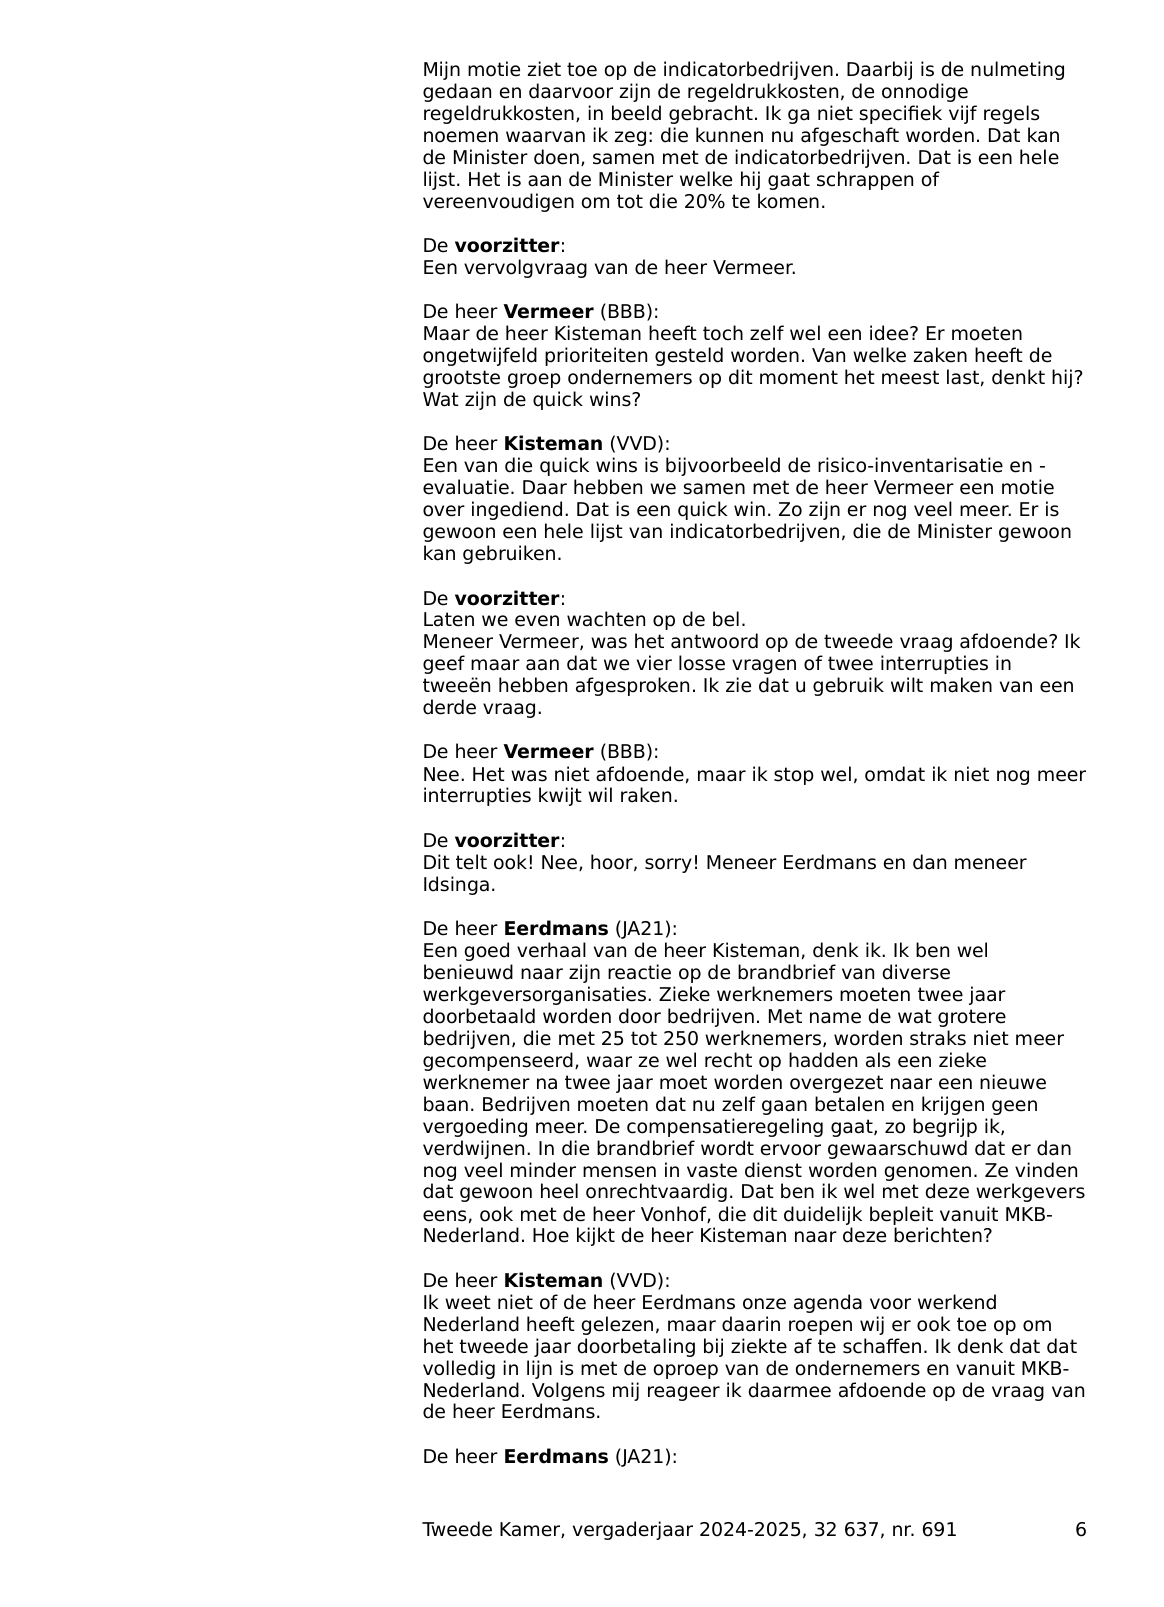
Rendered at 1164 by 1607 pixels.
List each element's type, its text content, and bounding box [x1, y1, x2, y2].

text Mijn motie ziet toe op de indicatorbedrijven. Daarbij is de nulmeting gedaan en daarvoor zijn de regeldrukkosten, de onnodige regeldrukkosten, in beeld gebracht. Ik ga niet specifiek vijf regels noemen waarvan ik zeg: die kunnen nu afgeschaft worden. Dat kan de Minister doen, samen met de indicatorbedrijven. Dat is een hele lijst. Het is aan de Minister welke hij gaat schrappen of vereenvoudigen om tot die 20% te komen. [422, 59, 1087, 213]
text Dit telt ook! Nee, hoor, sorry! Meneer Eerdmans en dan meneer Idsinga. [422, 852, 1087, 896]
text Een van die quick wins is bijvoorbeeld de risico-inventarisatie en -evaluatie. Daar hebben we samen met de heer Vermeer een motie over ingediend. Dat is een quick win. Zo zijn er nog veel meer. Er is gewoon een hele lijst van indicatorbedrijven, die de Minister gewoon kan gebruiken. [422, 455, 1087, 565]
text Ik weet niet of de heer Eerdmans onze agenda voor werkend Nederland heeft gelezen, maar daarin roepen wij er ook toe op om het tweede jaar doorbetaling bij ziekte af te schaffen. Ik denk dat dat volledig in lijn is met de oproep van de ondernemers en vanuit MKB-Nederland. Volgens mij reageer ik daarmee afdoende op de vraag van de heer Eerdmans. [422, 1292, 1087, 1423]
text Nee. Het was niet afdoende, maar ik stop wel, omdat ik niet nog meer interrupties kwijt wil raken. [422, 763, 1087, 807]
text Laten we even wachten op de bel. [422, 609, 1087, 631]
text De heer Kisteman (VVD): [422, 1269, 1087, 1292]
text Meneer Vermeer, was het antwoord op de tweede vraag afdoende? Ik geef maar aan dat we vier losse vragen of twee interrupties in tweeën hebben afgesproken. Ik zie dat u gebruik wilt maken van een derde vraag. [422, 631, 1087, 719]
text De heer Eerdmans (JA21): [422, 1446, 1087, 1468]
text De voorzitter: [422, 587, 1087, 609]
text De heer Kisteman (VVD): [422, 433, 1087, 455]
text De heer Vermeer (BBB): [422, 741, 1087, 763]
text De heer Eerdmans (JA21): [422, 918, 1087, 940]
text Een goed verhaal van de heer Kisteman, denk ik. Ik ben wel benieuwd naar zijn reactie op de brandbrief van diverse werkgeversorganisaties. Zieke werknemers moeten twee jaar doorbetaald worden door bedrijven. Met name de wat grotere bedrijven, die met 25 tot 250 werknemers, worden straks niet meer gecompenseerd, waar ze wel recht op hadden als een zieke werknemer na twee jaar moet worden overgezet naar een nieuwe baan. Bedrijven moeten dat nu zelf gaan betalen en krijgen geen vergoeding meer. De compensatieregeling gaat, zo begrijp ik, verdwijnen. In die brandbrief wordt ervoor gewaarschuwd dat er dan nog veel minder mensen in vaste dienst worden genomen. Ze vinden dat gewoon heel onrechtvaardig. Dat ben ik wel met deze werkgevers eens, ook met de heer Vonhof, die dit duidelijk bepleit vanuit MKB-Nederland. Hoe kijkt de heer Kisteman naar deze berichten? [422, 940, 1087, 1247]
text Maar de heer Kisteman heeft toch zelf wel een idee? Er moeten ongetwijfeld prioriteiten gesteld worden. Van welke zaken heeft de grootste groep ondernemers op dit moment het meest last, denkt hij? Wat zijn de quick wins? [422, 323, 1087, 411]
text De voorzitter: [422, 235, 1087, 257]
text Een vervolgvraag van de heer Vermeer. [422, 257, 1087, 279]
text De heer Vermeer (BBB): [422, 301, 1087, 323]
text De voorzitter: [422, 829, 1087, 852]
